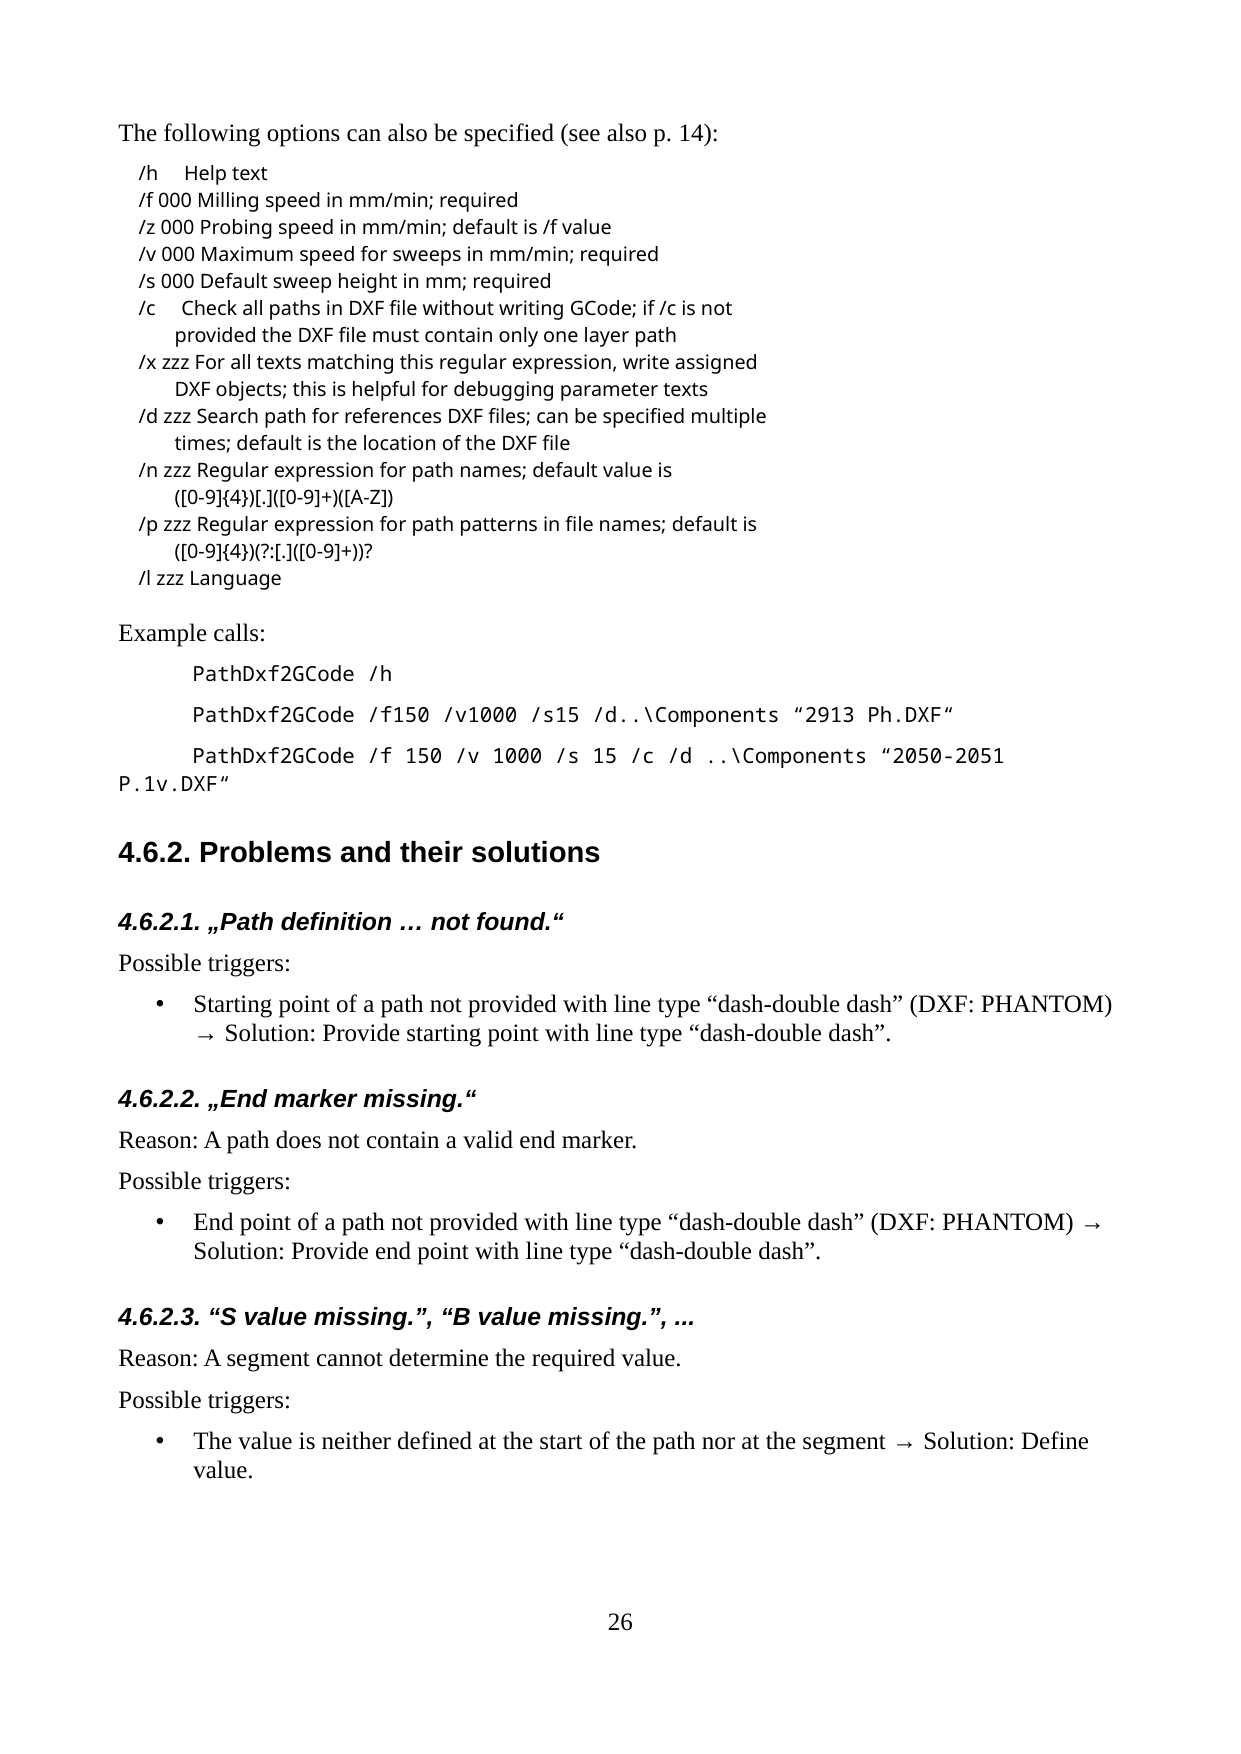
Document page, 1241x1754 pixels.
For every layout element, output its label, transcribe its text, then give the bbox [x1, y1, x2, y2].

text /l zzz Language [118, 564, 1122, 591]
text /s 000 Default sweep height in mm; required [118, 267, 1122, 294]
text /z 000 Probing speed in mm/min; default is /f value [118, 213, 1122, 240]
text Example calls: [118, 618, 1122, 647]
text Reason: A segment cannot determine the required value. [118, 1343, 1122, 1372]
list Starting point of a path not provided with line type “dash-double dash” (DXF: PHANTOM) → Solution: Provide starting point with line type “dash-double dash”. [156, 989, 1122, 1046]
text PathDxf2GCode /f150 /v1000 /s15 /d..\Components “2913 Ph.DXF“ [118, 700, 1122, 729]
text /f 000 Milling speed in mm/min; required [118, 186, 1122, 213]
subtitle 4.6.2.3. “S value missing.”, “B value missing.”, ... [118, 1302, 1122, 1331]
text /n zzz Regular expression for path names; default value is [118, 456, 1122, 483]
text ([0-9]{4})(?:[.]([0-9]+))? [118, 537, 1122, 564]
subtitle 4.6.2.1. „Path definition … not found.“ [118, 907, 1122, 935]
text times; default is the location of the DXF file [118, 429, 1122, 456]
text The following options can also be specified (see also p. 14): [118, 118, 1122, 147]
text /v 000 Maximum speed for sweeps in mm/min; required [118, 240, 1122, 267]
text Possible triggers: [118, 1385, 1122, 1413]
text /c Check all paths in DXF file without writing GCode; if /c is not [118, 294, 1122, 321]
text PathDxf2GCode /f 150 /v 1000 /s 15 /c /d ..\Components “2050-2051 P.1v.DXF“ [118, 741, 1122, 798]
text Possible triggers: [118, 1166, 1122, 1195]
text DXF objects; this is helpful for debugging parameter texts [118, 375, 1122, 402]
text /p zzz Regular expression for path patterns in file names; default is [118, 510, 1122, 537]
list End point of a path not provided with line type “dash-double dash” (DXF: PHANTOM) → Solution: Provide end point with line type “dash-double dash”. [156, 1207, 1122, 1265]
list The value is neither defined at the start of the path nor at the segment → Solution: Define value. [156, 1426, 1122, 1483]
text /h Help text [118, 159, 1122, 186]
text /d zzz Search path for references DXF files; can be specified multiple [118, 402, 1122, 429]
text provided the DXF file must contain only one layer path [118, 321, 1122, 348]
subtitle 4.6.2. Problems and their solutions [118, 836, 1122, 869]
text /x zzz For all texts matching this regular expression, write assigned [118, 348, 1122, 375]
text Possible triggers: [118, 948, 1122, 976]
text PathDxf2GCode /h [118, 659, 1122, 688]
subtitle 4.6.2.2. „End marker missing.“ [118, 1084, 1122, 1112]
text Reason: A path does not contain a valid end marker. [118, 1125, 1122, 1154]
text ([0-9]{4})[.]([0-9]+)([A-Z]) [118, 483, 1122, 510]
